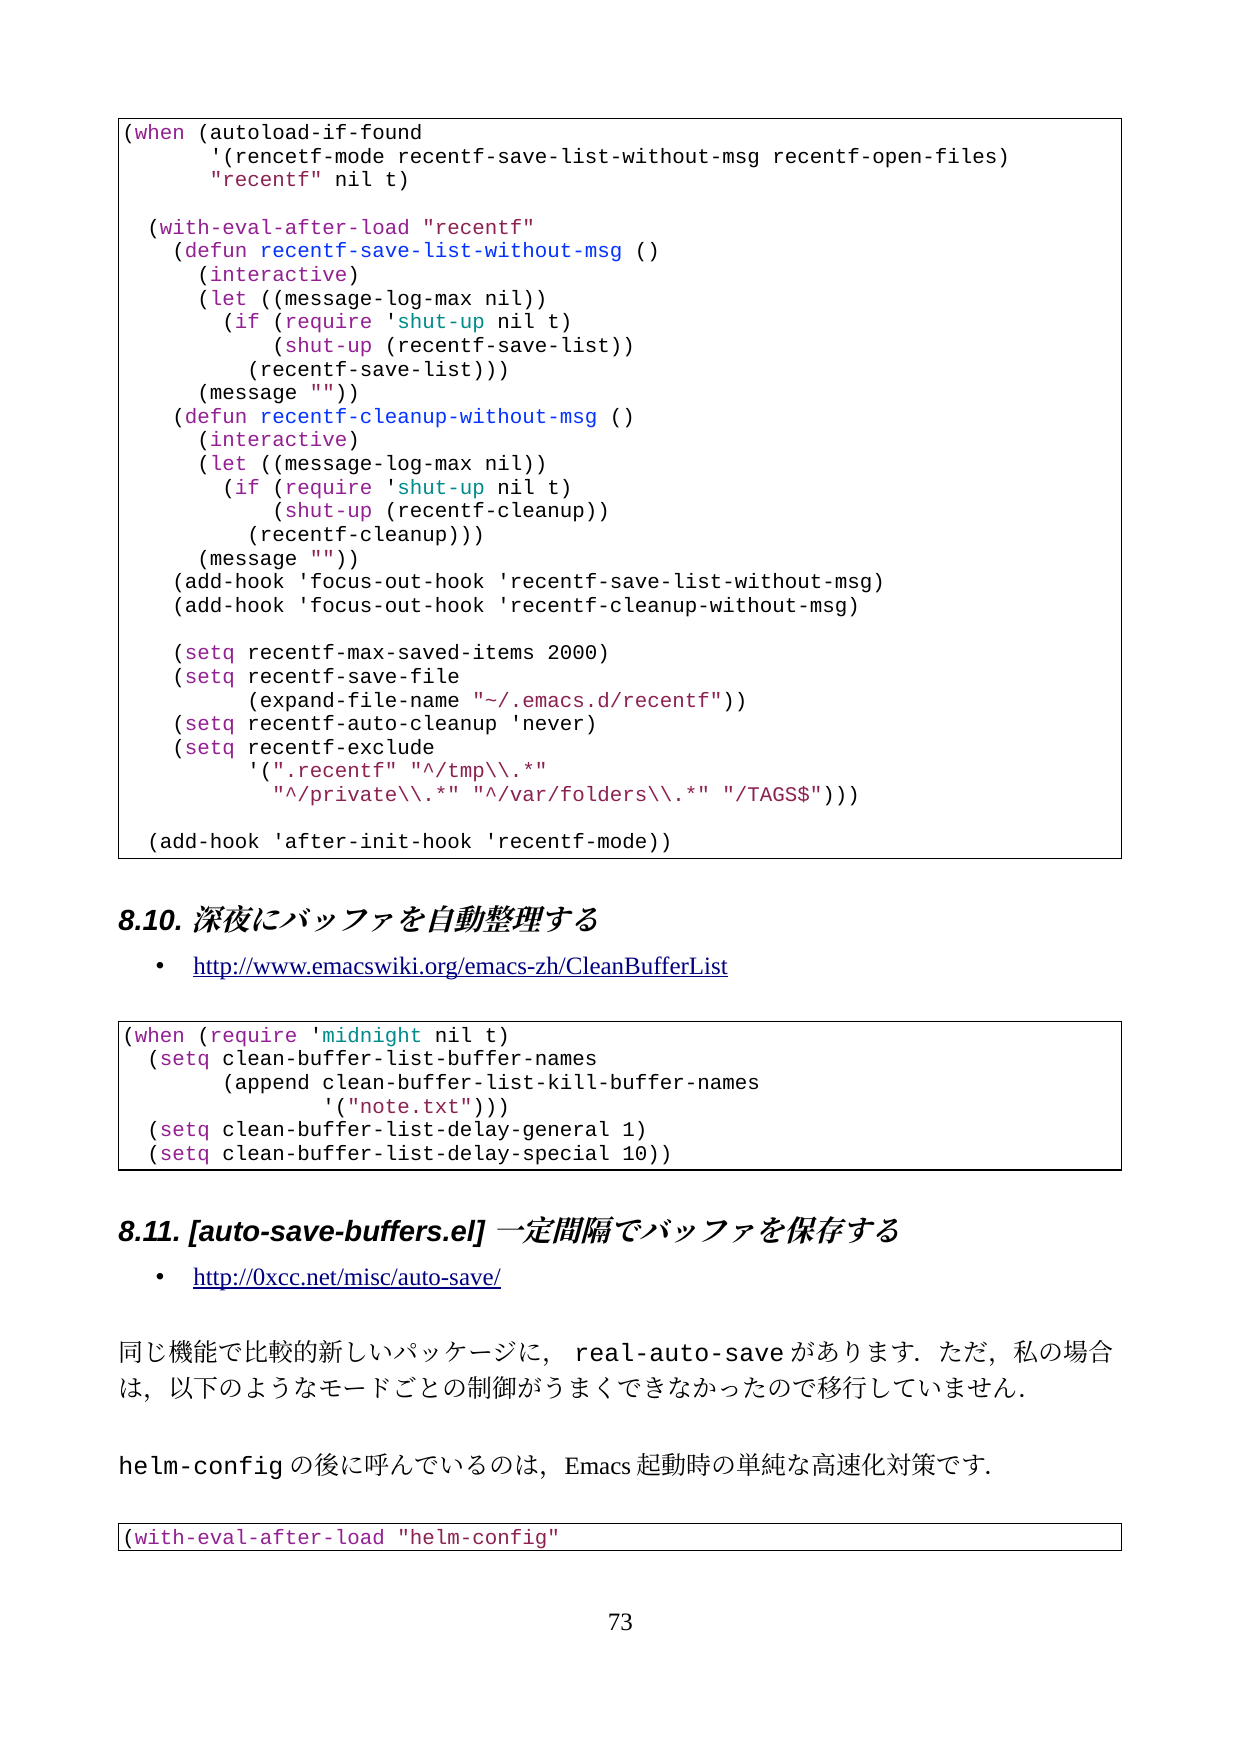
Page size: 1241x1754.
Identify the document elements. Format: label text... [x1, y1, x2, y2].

text (message "")) [119, 544, 1121, 567]
text (setq recentf-max-saved-items 2000) [119, 638, 1121, 662]
text (setq recentf-save-file [119, 662, 1121, 686]
text (with-eval-after-load "helm-config" [119, 1524, 1121, 1550]
text (recentf-save-list))) [119, 354, 1121, 378]
text (if (require 'shut-up nil t) [119, 307, 1121, 331]
text (add-hook 'focus-out-hook 'recentf-save-list-without-msg) [119, 567, 1121, 591]
text (setq clean-buffer-list-buffer-names [119, 1044, 1121, 1068]
text (add-hook 'focus-out-hook 'recentf-cleanup-without-msg) [119, 591, 1121, 615]
text (defun recentf-save-list-without-msg () [119, 236, 1121, 260]
text (when (autoload-if-found [119, 119, 1121, 142]
text (when (require 'midnight nil t) [119, 1022, 1121, 1044]
text (let ((message-log-max nil)) [119, 449, 1121, 473]
subtitle [auto-save-buffers.el] 一定間隔でバッファを保存する [118, 1208, 1122, 1250]
text (recentf-cleanup))) [119, 520, 1121, 544]
text (setq clean-buffer-list-delay-general 1) [119, 1115, 1121, 1139]
text (with-eval-after-load "recentf" [119, 213, 1121, 236]
text (shut-up (recentf-cleanup)) [119, 496, 1121, 520]
text "recentf" nil t) [119, 165, 1121, 189]
text (interactive) [119, 260, 1121, 284]
text '(".recentf" "^/tmp\\.*" [119, 757, 1121, 780]
text (setq recentf-exclude [119, 733, 1121, 757]
list http://0xcc.net/misc/auto-save/ [156, 1262, 1122, 1320]
text (let ((message-log-max nil)) [119, 284, 1121, 307]
text helm-config の後に呼んでいるのは，Emacs起動時の単純な高速化対策です． [118, 1446, 1122, 1511]
text (shut-up (recentf-save-list)) [119, 331, 1121, 354]
text '("note.txt"))) [119, 1092, 1121, 1115]
text (message "")) [119, 378, 1121, 402]
list http://www.emacswiki.org/emacs-zh/CleanBufferList [156, 951, 1122, 1008]
text (add-hook 'after-init-hook 'recentf-mode)) [119, 827, 1121, 858]
text (if (require 'shut-up nil t) [119, 473, 1121, 496]
subtitle 深夜にバッファを自動整理する [118, 896, 1122, 938]
text (interactive) [119, 426, 1121, 449]
text (setq recentf-auto-cleanup 'never) [119, 709, 1121, 733]
text (setq clean-buffer-list-delay-special 10)) [119, 1139, 1121, 1169]
text (append clean-buffer-list-kill-buffer-names [119, 1068, 1121, 1092]
text "^/private\\.*" "^/var/folders\\.*" "/TAGS$"))) [119, 780, 1121, 804]
text '(rencetf-mode recentf-save-list-without-msg recentf-open-files) [119, 142, 1121, 165]
text 同じ機能で比較的新しいパッケージに， real-auto-save があります．ただ，私の場合は，以下のようなモードごとの制御がうまくできなかったので移行していません． [118, 1332, 1122, 1433]
text (expand-file-name "~/.emacs.d/recentf")) [119, 686, 1121, 709]
text (defun recentf-cleanup-without-msg () [119, 402, 1121, 426]
